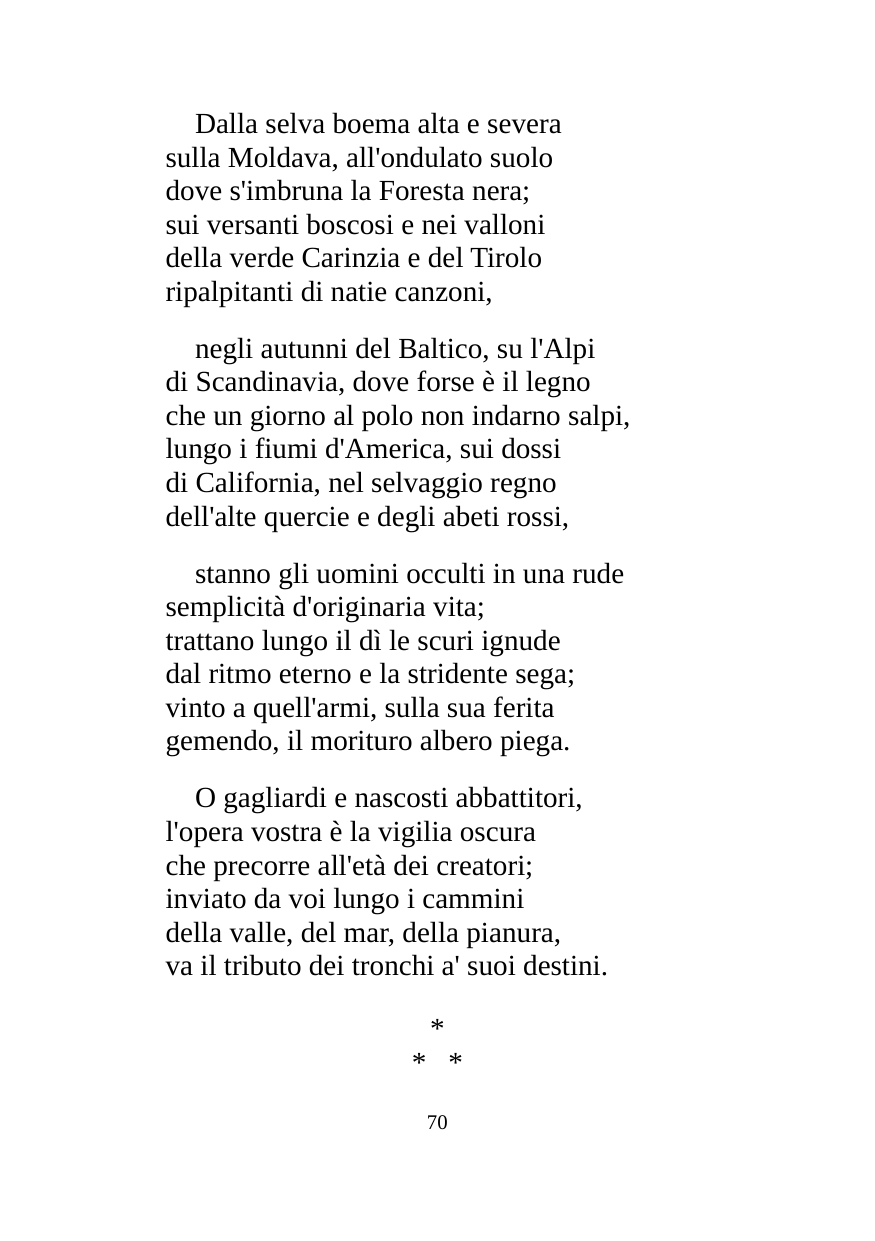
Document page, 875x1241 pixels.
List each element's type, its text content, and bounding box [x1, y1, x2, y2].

text negli autunni del Baltico, su l'Alpi di Scandinavia, dove forse è il legno che un giorno al polo non indarno salpi, lungo i fiumi d'America, sui dossi di California, nel selvaggio regno dell'alte quercie e degli abeti rossi, [165, 331, 768, 532]
text stanno gli uomini occulti in una rude semplicità d'originaria vita; trattano lungo il dì le scuri ignude dal ritmo eterno e la stridente sega; vinto a quell'armi, sulla sua ferita gemendo, il morituro albero piega. [165, 556, 768, 757]
text O gagliardi e nascosti abbattitori, l'opera vostra è la vigilia oscura che precorre all'età dei creatori; inviato da voi lungo i cammini della valle, del mar, della pianura, va il tributo dei tronchi a' suoi destini. [165, 781, 768, 982]
text Dalla selva boema alta e severa sulla Moldava, all'ondulato suolo dove s'imbruna la Foresta nera; sui versanti boscosi e nei valloni della verde Carinzia e del Tirolo ripalpitanti di natie canzoni, [165, 106, 768, 307]
text * * * [106, 1011, 768, 1078]
